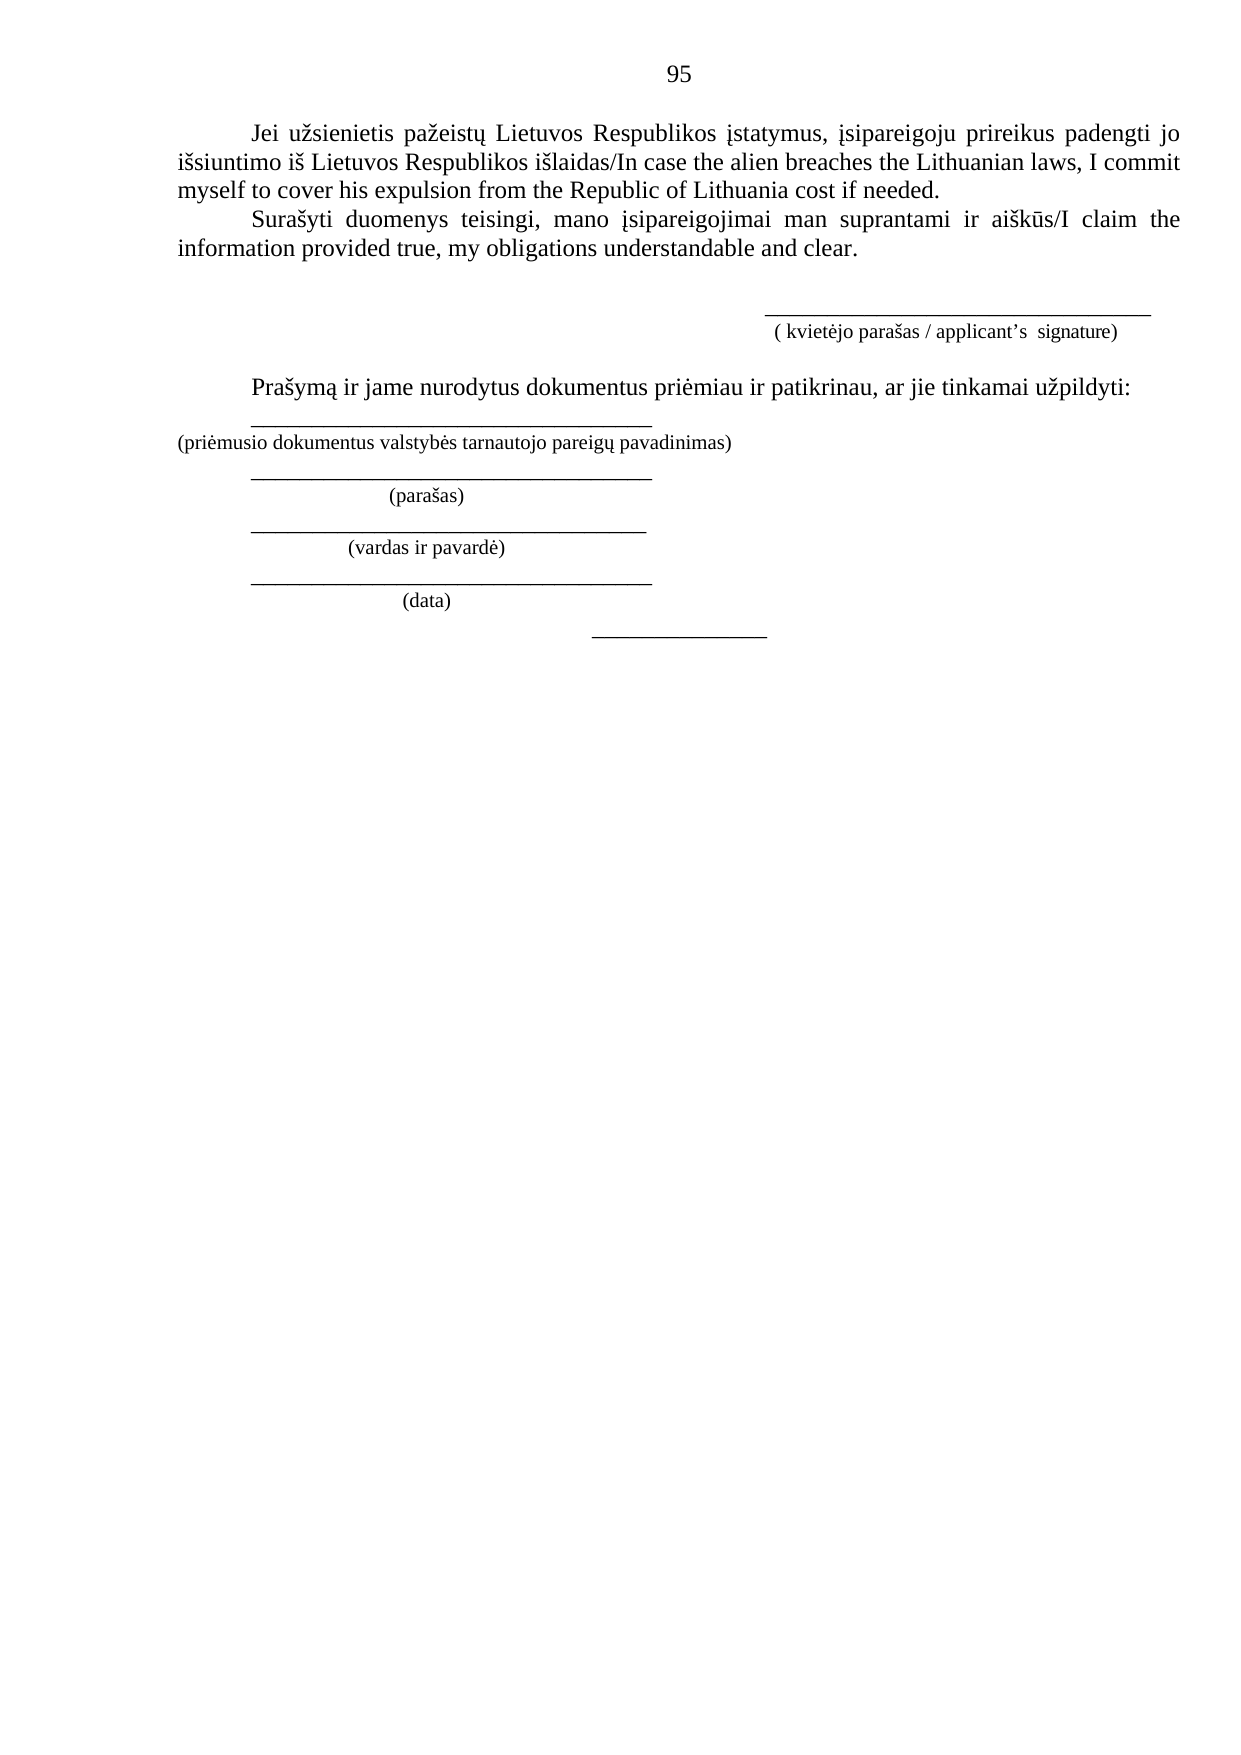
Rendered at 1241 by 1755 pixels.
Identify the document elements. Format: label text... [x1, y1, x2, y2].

text Prašymą ir jame nurodytus dokumentus priėmiau ir patikrinau, ar jie tinkamai užpildyti: [177, 372, 1181, 401]
text Surašyti duomenys teisingi, mano įsipareigojimai man suprantami ir aiškūs/I claim the information provided true, my obligations understandable and clear. [177, 204, 1181, 262]
text (data) [177, 588, 1181, 612]
text (vardas ir pavardė) [177, 535, 1181, 559]
text Jei užsienietis pažeistų Lietuvos Respublikos įstatymus, įsipareigoju prireikus padengti jo išsiuntimo iš Lietuvos Respublikos išlaidas/In case the alien breaches the Lithuanian laws, I commit myself to cover his expulsion from the Republic of Lithuania cost if needed. [177, 118, 1181, 204]
text ______________ [177, 612, 1181, 641]
text (parašas) [177, 482, 1181, 507]
text (priėmusio dokumentus valstybės tarnautojo pareigų pavadinimas) [177, 430, 1181, 454]
text ( kvietėjo parašas / applicant’s signature) [177, 319, 1181, 343]
